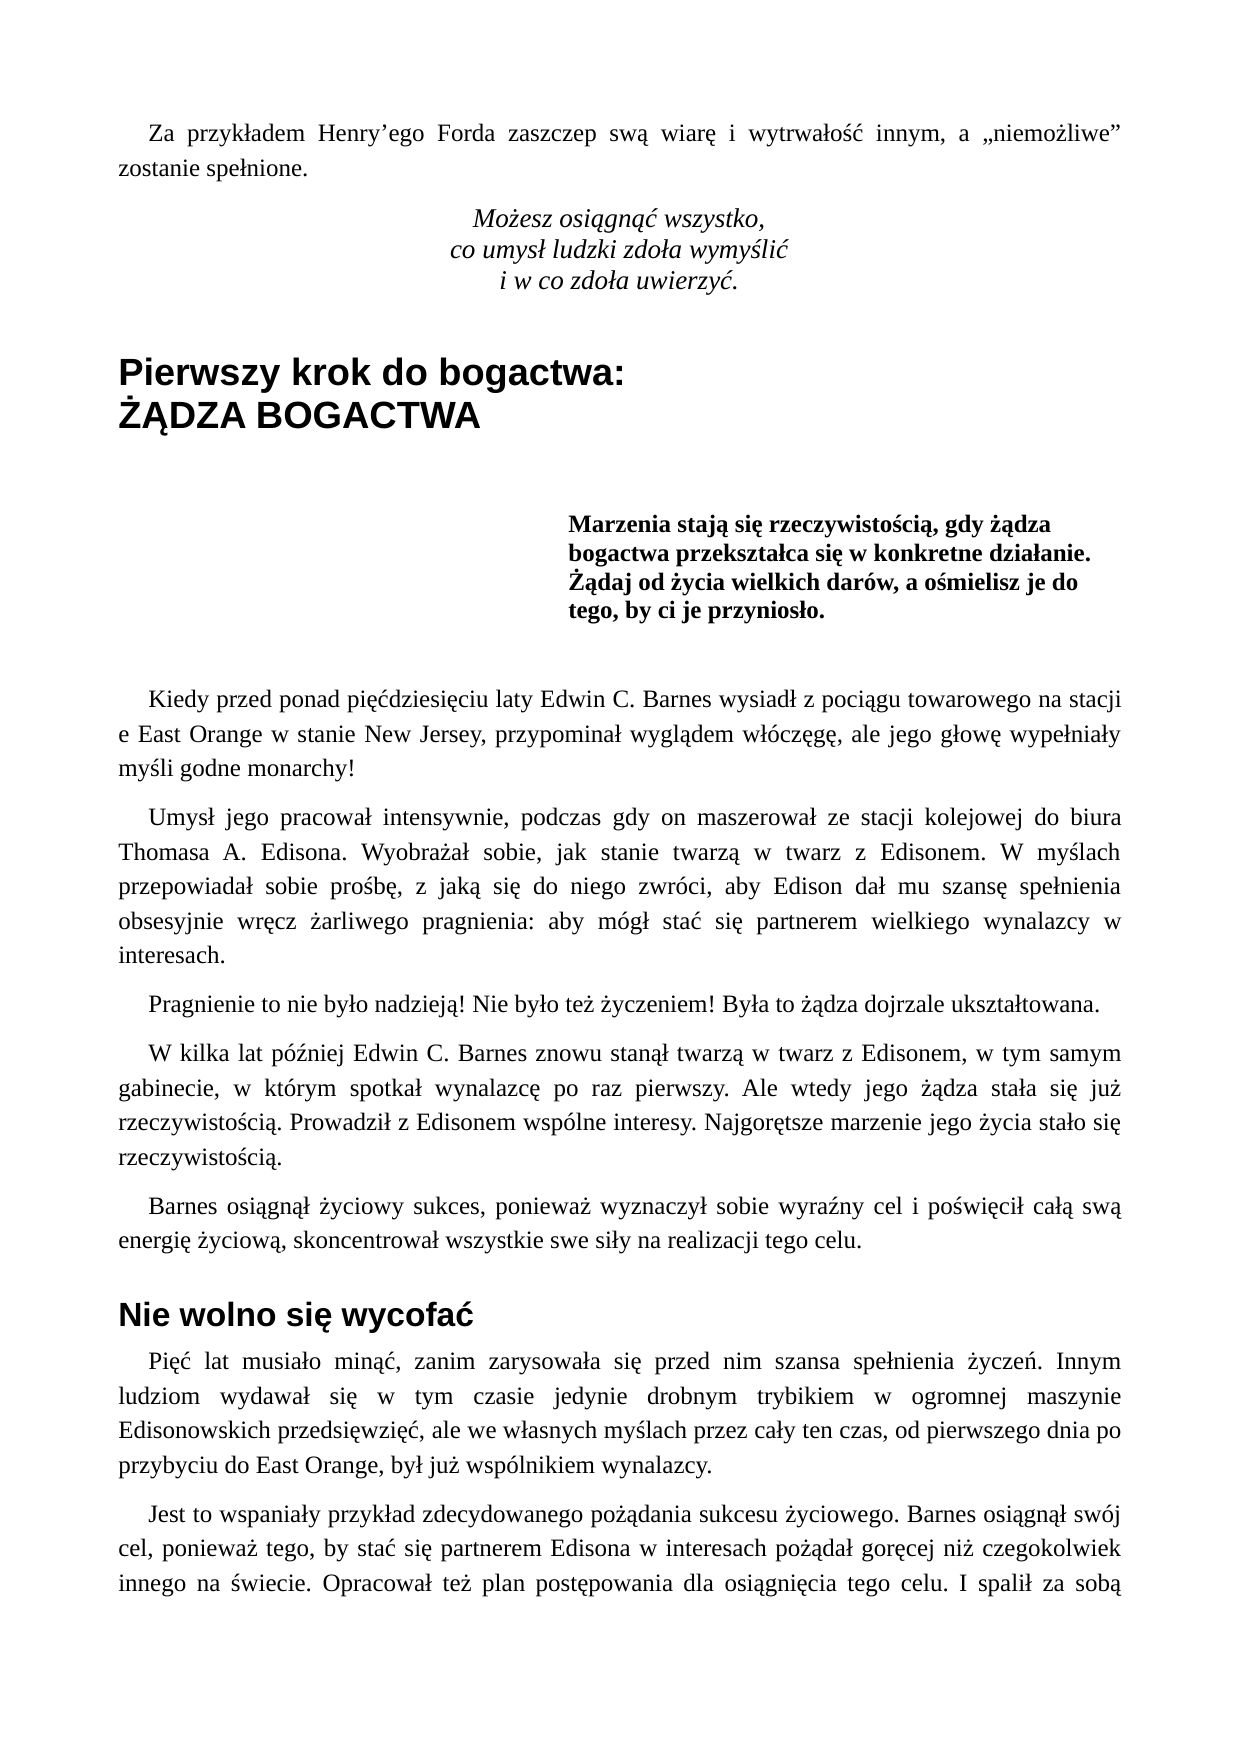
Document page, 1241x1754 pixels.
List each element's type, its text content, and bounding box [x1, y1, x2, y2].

text Możesz osiągnąć wszystko, co umysł ludzki zdoła wymyślić i w co zdoła uwierzyć. [268, 202, 972, 295]
subtitle Nie wolno się wycofać [118, 1295, 1122, 1334]
subtitle Pierwszy krok do bogactwa: ŻĄDZA BOGACTWA [118, 349, 1122, 437]
text Pragnienie to nie było nadzieją! Nie było też życzeniem! Była to żądza dojrzale ukształtowana. [118, 989, 1122, 1018]
text Barnes osiągnął życiowy sukces, ponieważ wyznaczył sobie wyraźny cel i poświęcił całą swą energię życiową, skoncentrował wszystkie swe siły na realizacji tego celu. [118, 1191, 1122, 1254]
text Umysł jego pracował intensywnie, podczas gdy on maszerował ze stacji kolejowej do biura Thomasa A. Edisona. Wyobrażał sobie, jak stanie twarzą w twarz z Edisonem. W myślach przepowiadał sobie prośbę, z jaką się do niego zwróci, aby Edison dał mu szansę spełnienia obsesyjnie wręcz żarliwego pragnienia: aby mógł stać się partnerem wielkiego wynalazcy w interesach. [118, 802, 1122, 969]
text Kiedy przed ponad pięćdziesięciu laty Edwin C. Barnes wysiadł z pociągu towarowego na stacji e East Orange w stanie New Jersey, przypominał wyglądem włóczęgę, ale jego głowę wypełniały myśli godne monarchy! [118, 684, 1122, 782]
text W kilka lat później Edwin C. Barnes znowu stanął twarzą w twarz z Edisonem, w tym samym gabinecie, w którym spotkał wynalazcę po raz pierwszy. Ale wtedy jego żądza stała się już rzeczywistością. Prowadził z Edisonem wspólne interesy. Najgorętsze marzenie jego życia stało się rzeczywistością. [118, 1038, 1122, 1171]
text Za przykładem Henry’ego Forda zaszczep swą wiarę i wytrwałość innym, a „niemożliwe” zostanie spełnione. [118, 118, 1122, 181]
text Marzenia stają się rzeczywistością, gdy żądza bogactwa przekształca się w konkretne działanie. Żądaj od życia wielkich darów, a ośmielisz je do tego, by ci je przyniosło. [568, 509, 1122, 624]
text Pięć lat musiało minąć, zanim zarysowała się przed nim szansa spełnienia życzeń. Innym ludziom wydawał się w tym czasie jedynie drobnym trybikiem w ogromnej maszynie Edisonowskich przedsięwzięć, ale we własnych myślach przez cały ten czas, od pierwszego dnia po przybyciu do East Orange, był już wspólnikiem wynalazcy. [118, 1346, 1122, 1479]
text Jest to wspaniały przykład zdecydowanego pożądania sukcesu życiowego. Barnes osiągnął swój cel, ponieważ tego, by stać się partnerem Edisona w interesach pożądał goręcej niż czegokolwiek innego na świecie. Opracował też plan postępowania dla osiągnięcia tego celu. I spalił za sobą [118, 1499, 1122, 1597]
